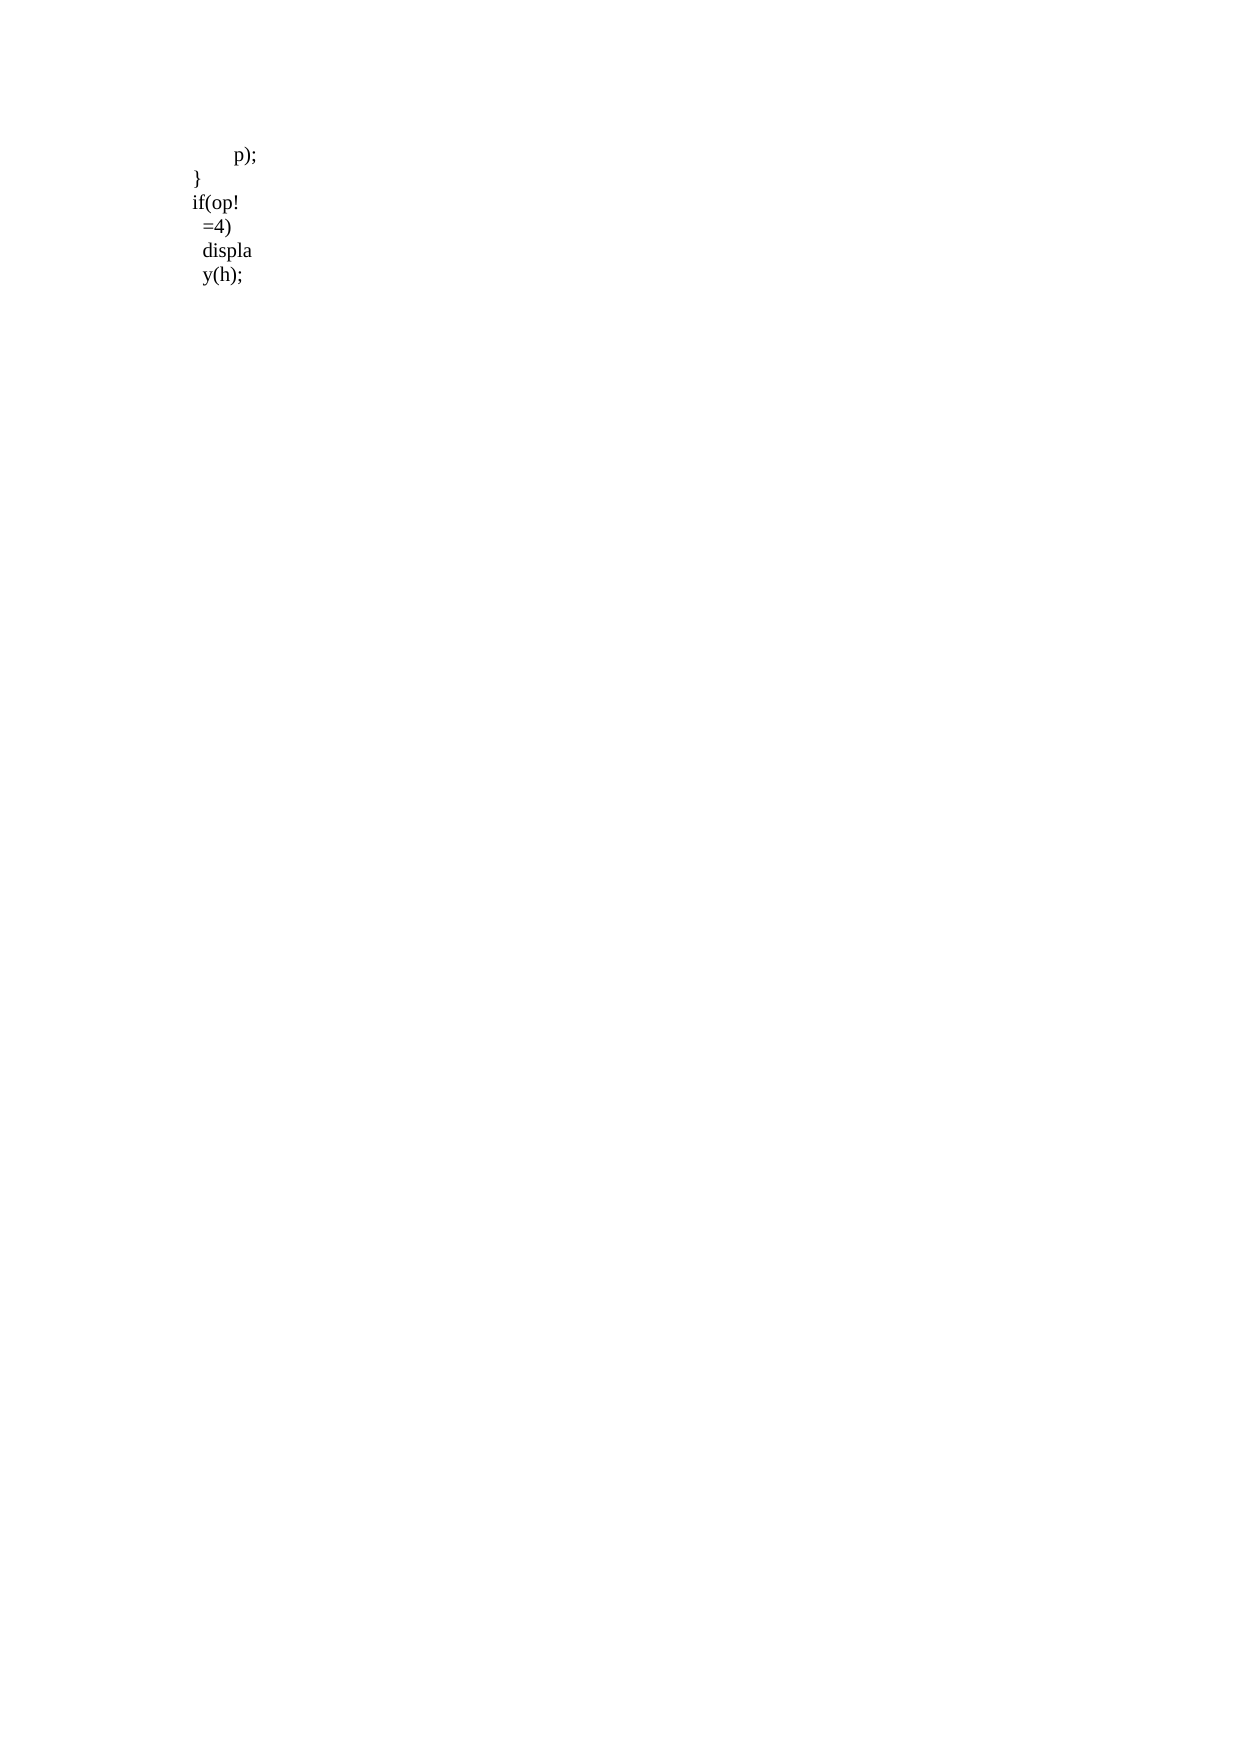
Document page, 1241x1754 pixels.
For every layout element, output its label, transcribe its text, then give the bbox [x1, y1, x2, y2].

text } [192, 166, 1094, 190]
text p); [213, 142, 355, 166]
text if(op!=4) display(h); [192, 190, 259, 286]
